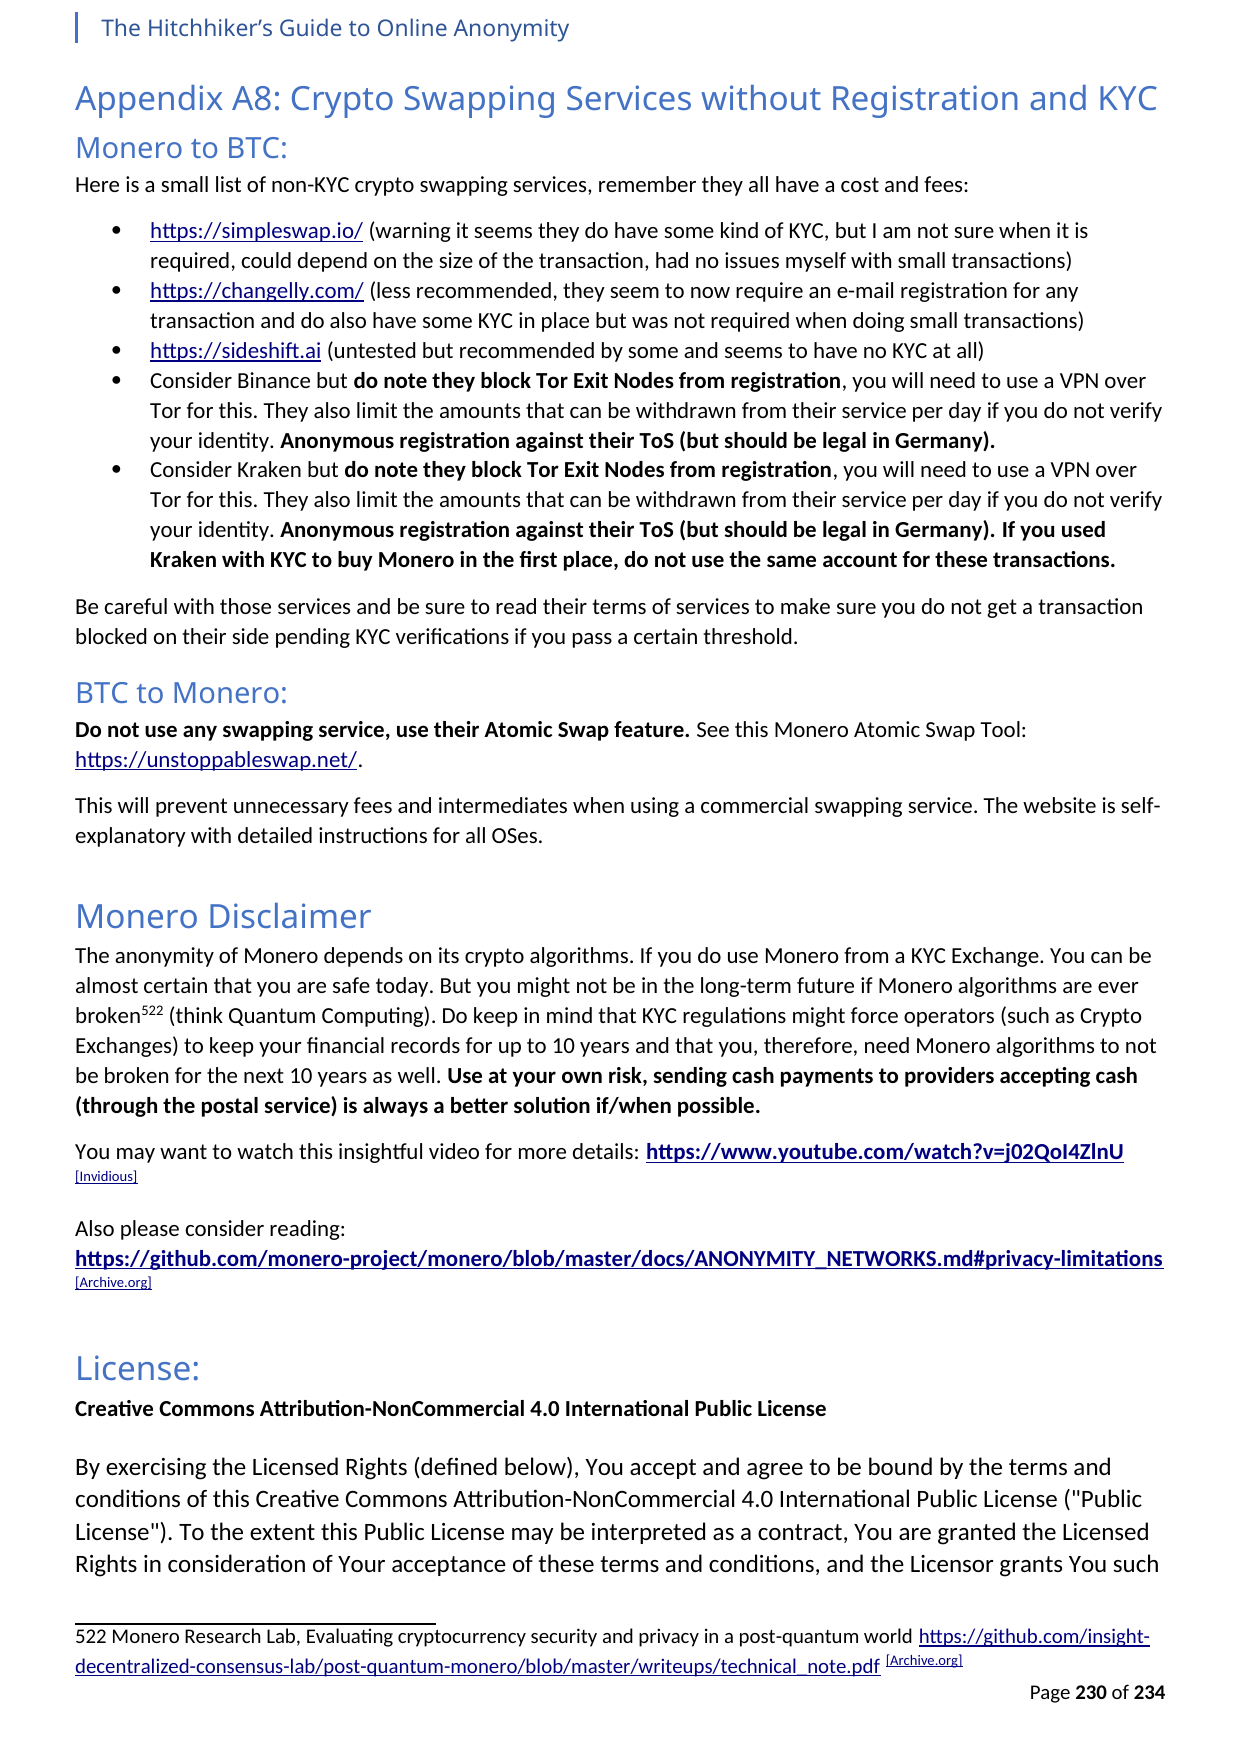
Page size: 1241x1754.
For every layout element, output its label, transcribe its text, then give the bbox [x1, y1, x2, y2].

list https://changelly.com/ (less recommended, they seem to now require an e-mail registration for any transaction and do also have some KYC in place but was not required when doing small transactions) [112, 276, 1165, 334]
subtitle BTC to Monero: [75, 672, 1165, 712]
list https://simpleswap.io/ (warning it seems they do have some kind of KYC, but I am not sure when it is required, could depend on the size of the transaction, had no issues myself with small transactions) [112, 216, 1165, 274]
text The anonymity of Monero depends on its crypto algorithms. If you do use Monero from a KYC Exchange. You can be almost certain that you are safe today. But you might not be in the long-term future if Monero algorithms are ever broken (think Quantum Computing). Do keep in mind that KYC regulations might force operators (such as Crypto Exchanges) to keep your financial records for up to 10 years and that you, therefore, need Monero algorithms to not be broken for the next 10 years as well. Use at your own risk, sending cash payments to providers accepting cash (through the postal service) is always a better solution if/when possible. [75, 941, 1165, 1119]
text Do not use any swapping service, use their Atomic Swap feature. See this Monero Atomic Swap Tool: https://unstoppableswap.net/. [75, 715, 1165, 773]
list https://sideshift.ai (untested but recommended by some and seems to have no KYC at all) [112, 336, 1165, 364]
text Here is a small list of non-KYC crypto swapping services, remember they all have a cost and fees: [75, 170, 1165, 198]
text Be careful with those services and be sure to read their terms of services to make sure you do not get a transaction blocked on their side pending KYC verifications if you pass a certain threshold. [75, 592, 1165, 650]
subtitle Monero to BTC: [75, 127, 1165, 167]
text By exercising the Licensed Rights (defined below), You accept and agree to be bound by the terms and conditions of this Creative Commons Attribution-NonCommercial 4.0 International Public License ("Public License"). To the extent this Public License may be interpreted as a contract, You are granted the Licensed Rights in consideration of Your acceptance of these terms and conditions, and the Licensor grants You such [75, 1451, 1165, 1579]
text Also please consider reading: https://github.com/monero-project/monero/blob/master/docs/ANONYMITY_NETWORKS.md#privacy-limitations [Archive.org] [75, 1214, 1165, 1302]
text Monero Research Lab, Evaluating cryptocurrency security and privacy in a post-quantum world https://github.com/insight-decentralized-consensus-lab/post-quantum-monero/blob/master/writeups/technical_note.pdf [Archive.org] [75, 1624, 1165, 1679]
text You may want to watch this insightful video for more details: https://www.youtube.com/watch?v=j02QoI4ZlnU [Invidious] [75, 1137, 1165, 1195]
list Consider Kraken but do note they block Tor Exit Nodes from registration, you will need to use a VPN over Tor for this. They also limit the amounts that can be withdrawn from their service per day if you do not verify your identity. Anonymous registration against their ToS (but should be legal in Germany). If you used Kraken with KYC to buy Monero in the first place, do not use the same account for these transactions. [112, 456, 1165, 573]
text Creative Commons Attribution-NonCommercial 4.0 International Public License [75, 1394, 1165, 1422]
subtitle Monero Disclaimer [75, 893, 1165, 938]
list Consider Binance but do note they block Tor Exit Nodes from registration, you will need to use a VPN over Tor for this. They also limit the amounts that can be withdrawn from their service per day if you do not verify your identity. Anonymous registration against their ToS (but should be legal in Germany). [112, 366, 1165, 454]
subtitle License: [75, 1345, 1165, 1391]
subtitle Appendix A8: Crypto Swapping Services without Registration and KYC [75, 75, 1165, 120]
text This will prevent unnecessary fees and intermediates when using a commercial swapping service. The website is self-explanatory with detailed instructions for all OSes. [75, 791, 1165, 849]
